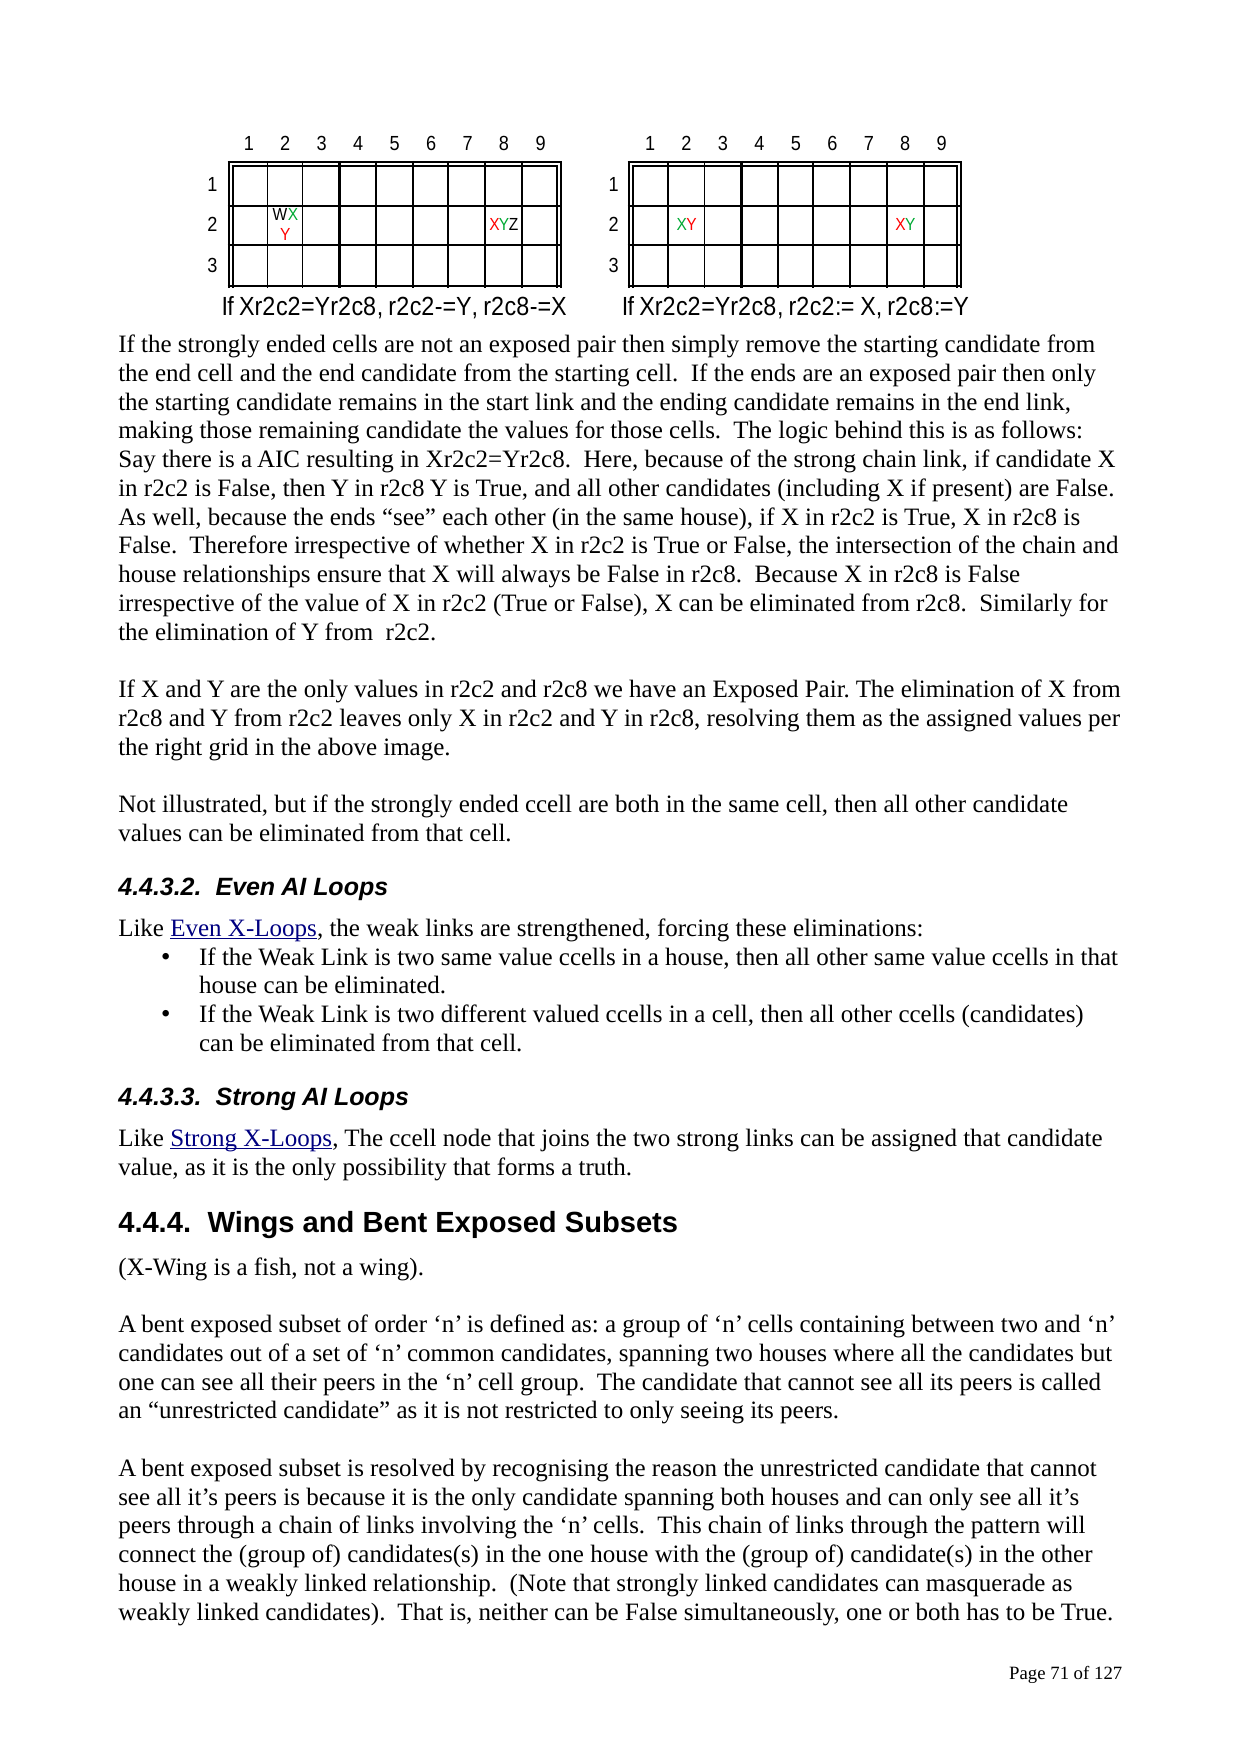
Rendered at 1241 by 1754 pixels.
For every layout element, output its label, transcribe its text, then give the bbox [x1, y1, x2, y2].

subtitle Strong AI Loops [118, 1082, 1122, 1111]
list If the Weak Link is two same value ccells in a house, then all other same value ccells in that house can be eliminated. [161, 942, 1122, 999]
text If X and Y are the only values in r2c2 and r2c8 we have an Exposed Pair. The elimination of X from r2c8 and Y from r2c2 leaves only X in r2c2 and Y in r2c8, resolving them as the assigned values per the right grid in the above image. [118, 674, 1122, 761]
text (X-Wing is a fish, not a wing). [118, 1252, 1122, 1280]
text A bent exposed subset of order ‘n’ is defined as: a group of ‘n’ cells containing between two and ‘n’ candidates out of a set of ‘n’ common candidates, spanning two houses where all the candidates but one can see all their peers in the ‘n’ cell group. The candidate that cannot see all its peers is called an “unrestricted candidate” as it is not restricted to only seeing its peers. [118, 1309, 1122, 1424]
subtitle Even AI Loops [118, 872, 1122, 901]
text A bent exposed subset is resolved by recognising the reason the unrestricted candidate that cannot see all it’s peers is because it is the only candidate spanning both houses and can only see all it’s peers through a chain of links involving the ‘n’ cells. This chain of links through the pattern will connect the (group of) candidates(s) in the one house with the (group of) candidate(s) in the other house in a weakly linked relationship. (Note that strongly linked candidates can masquerade as weakly linked candidates). That is, neither can be False simultaneously, one or both has to be True. [118, 1453, 1122, 1625]
text Like Even X-Loops, the weak links are strengthened, forcing these eliminations: [118, 913, 1122, 942]
list If the Weak Link is two different valued ccells in a cell, then all other ccells (candidates) can be eliminated from that cell. [161, 999, 1122, 1057]
text If the strongly ended cells are not an exposed pair then simply remove the starting candidate from the end cell and the end candidate from the starting cell. If the ends are an exposed pair then only the starting candidate remains in the start link and the ending candidate remains in the end link, making those remaining candidate the values for those cells. The logic behind this is as follows: Say there is a AIC resulting in Xr2c2=Yr2c8. Here, because of the strong chain link, if candidate X in r2c2 is False, then Y in r2c8 Y is True, and all other candidates (including X if present) are False. As well, because the ends “see” each other (in the same house), if X in r2c2 is True, X in r2c8 is False. Therefore irrespective of whether X in r2c2 is True or False, the intersection of the chain and house relationships ensure that X will always be False in r2c8. Because X in r2c8 is False irrespective of the value of X in r2c2 (True or False), X can be eliminated from r2c8. Similarly for the elimination of Y from r2c2. [118, 118, 1122, 646]
text Not illustrated, but if the strongly ended ccell are both in the same cell, then all other candidate values can be eliminated from that cell. [118, 789, 1122, 847]
subtitle Wings and Bent Exposed Subsets [118, 1206, 1122, 1239]
text Like Strong X-Loops, The ccell node that joins the two strong links can be assigned that candidate value, as it is the only possibility that forms a truth. [118, 1123, 1122, 1181]
